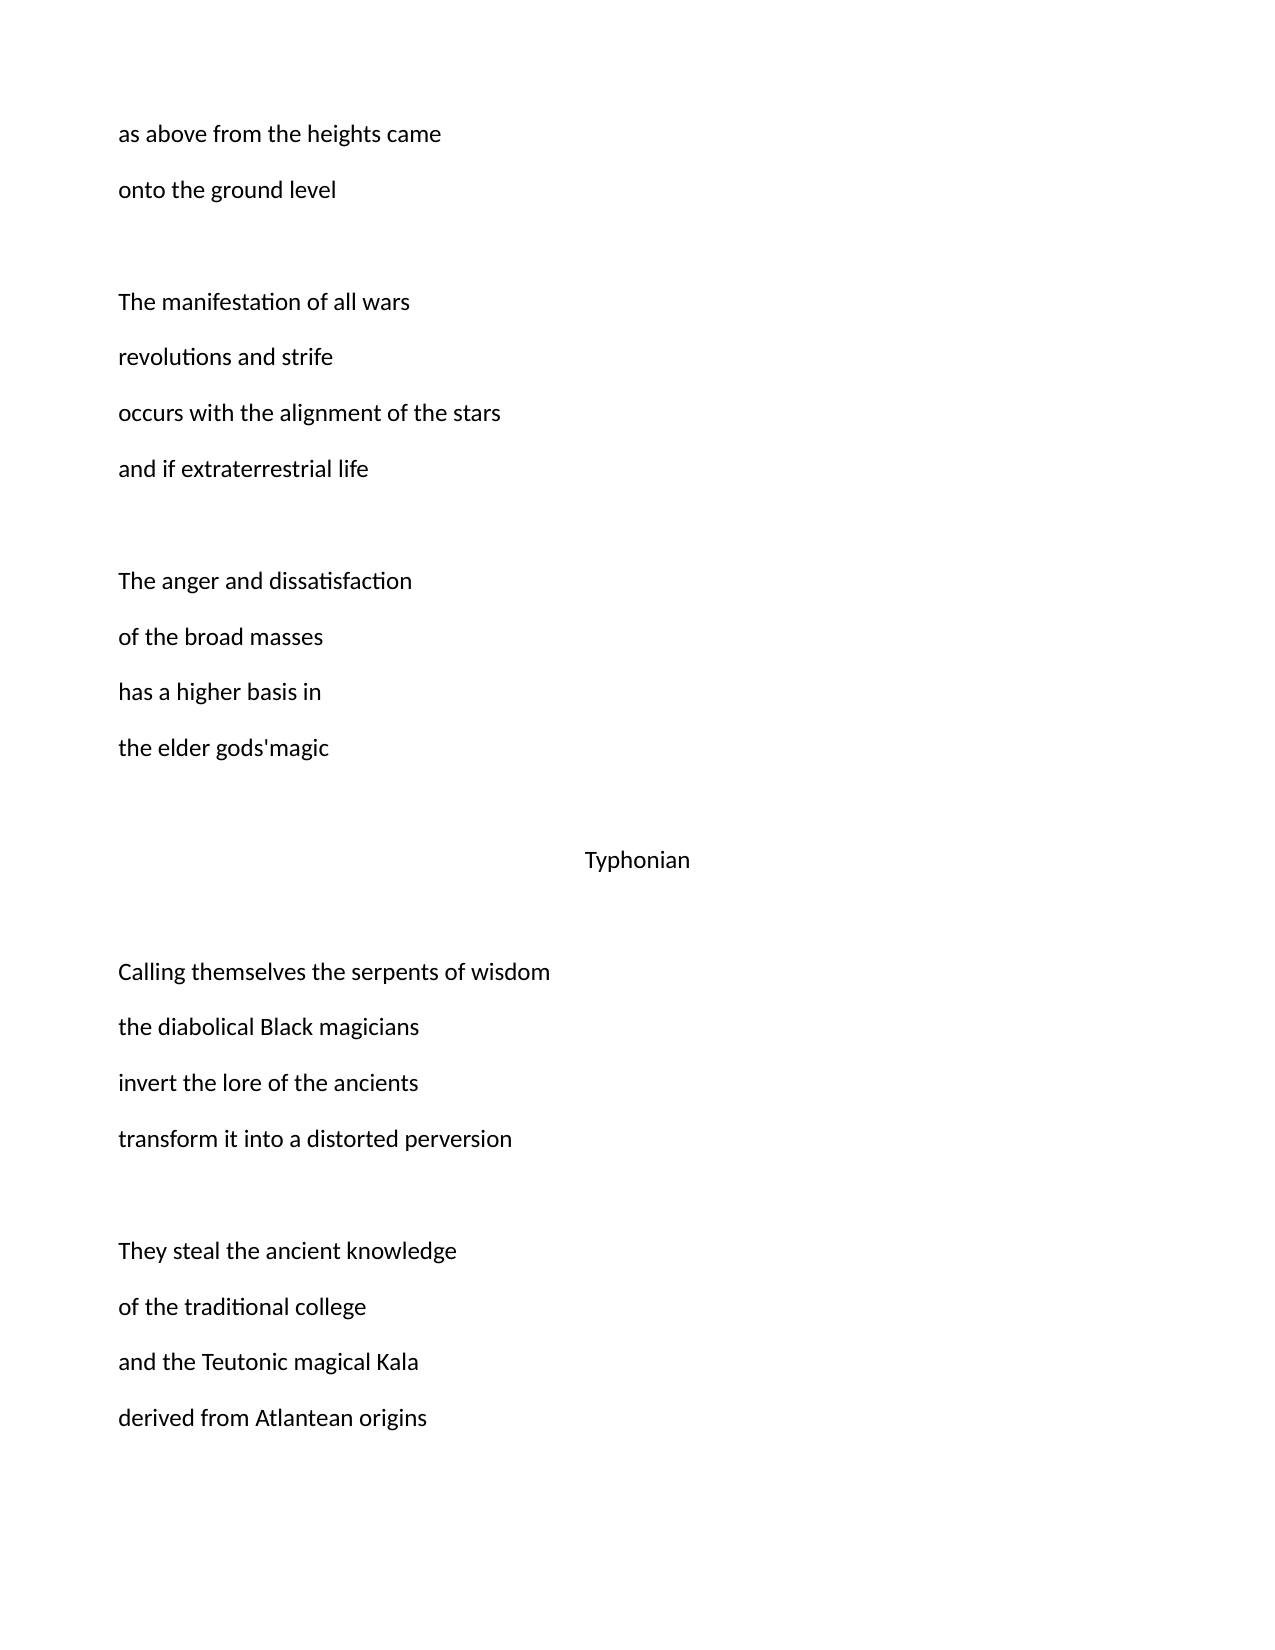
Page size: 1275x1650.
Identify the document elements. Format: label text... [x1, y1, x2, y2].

text invert the lore of the ancients [118, 1067, 1157, 1098]
text occurs with the alignment of the stars [118, 397, 1157, 428]
text the diabolical Black magicians [118, 1011, 1157, 1042]
text and if extraterrestrial life [118, 453, 1157, 484]
text has a higher basis in [118, 676, 1157, 707]
text The anger and dissatisfaction [118, 565, 1157, 595]
text and the Teutonic magical Kala [118, 1346, 1157, 1377]
text the elder gods'magic [118, 732, 1157, 763]
text revolutions and strife [118, 341, 1157, 372]
text as above from the heights came [118, 118, 1157, 149]
text onto the ground level [118, 174, 1157, 204]
text The manifestation of all wars [118, 286, 1157, 316]
text They steal the ancient knowledge [118, 1235, 1157, 1265]
text derived from Atlantean origins [118, 1402, 1157, 1433]
text transform it into a distorted perversion [118, 1123, 1157, 1154]
text Calling themselves the serpents of wisdom [118, 956, 1157, 986]
text of the traditional college [118, 1291, 1157, 1321]
text Typhonian [118, 844, 1157, 874]
text of the broad masses [118, 621, 1157, 651]
